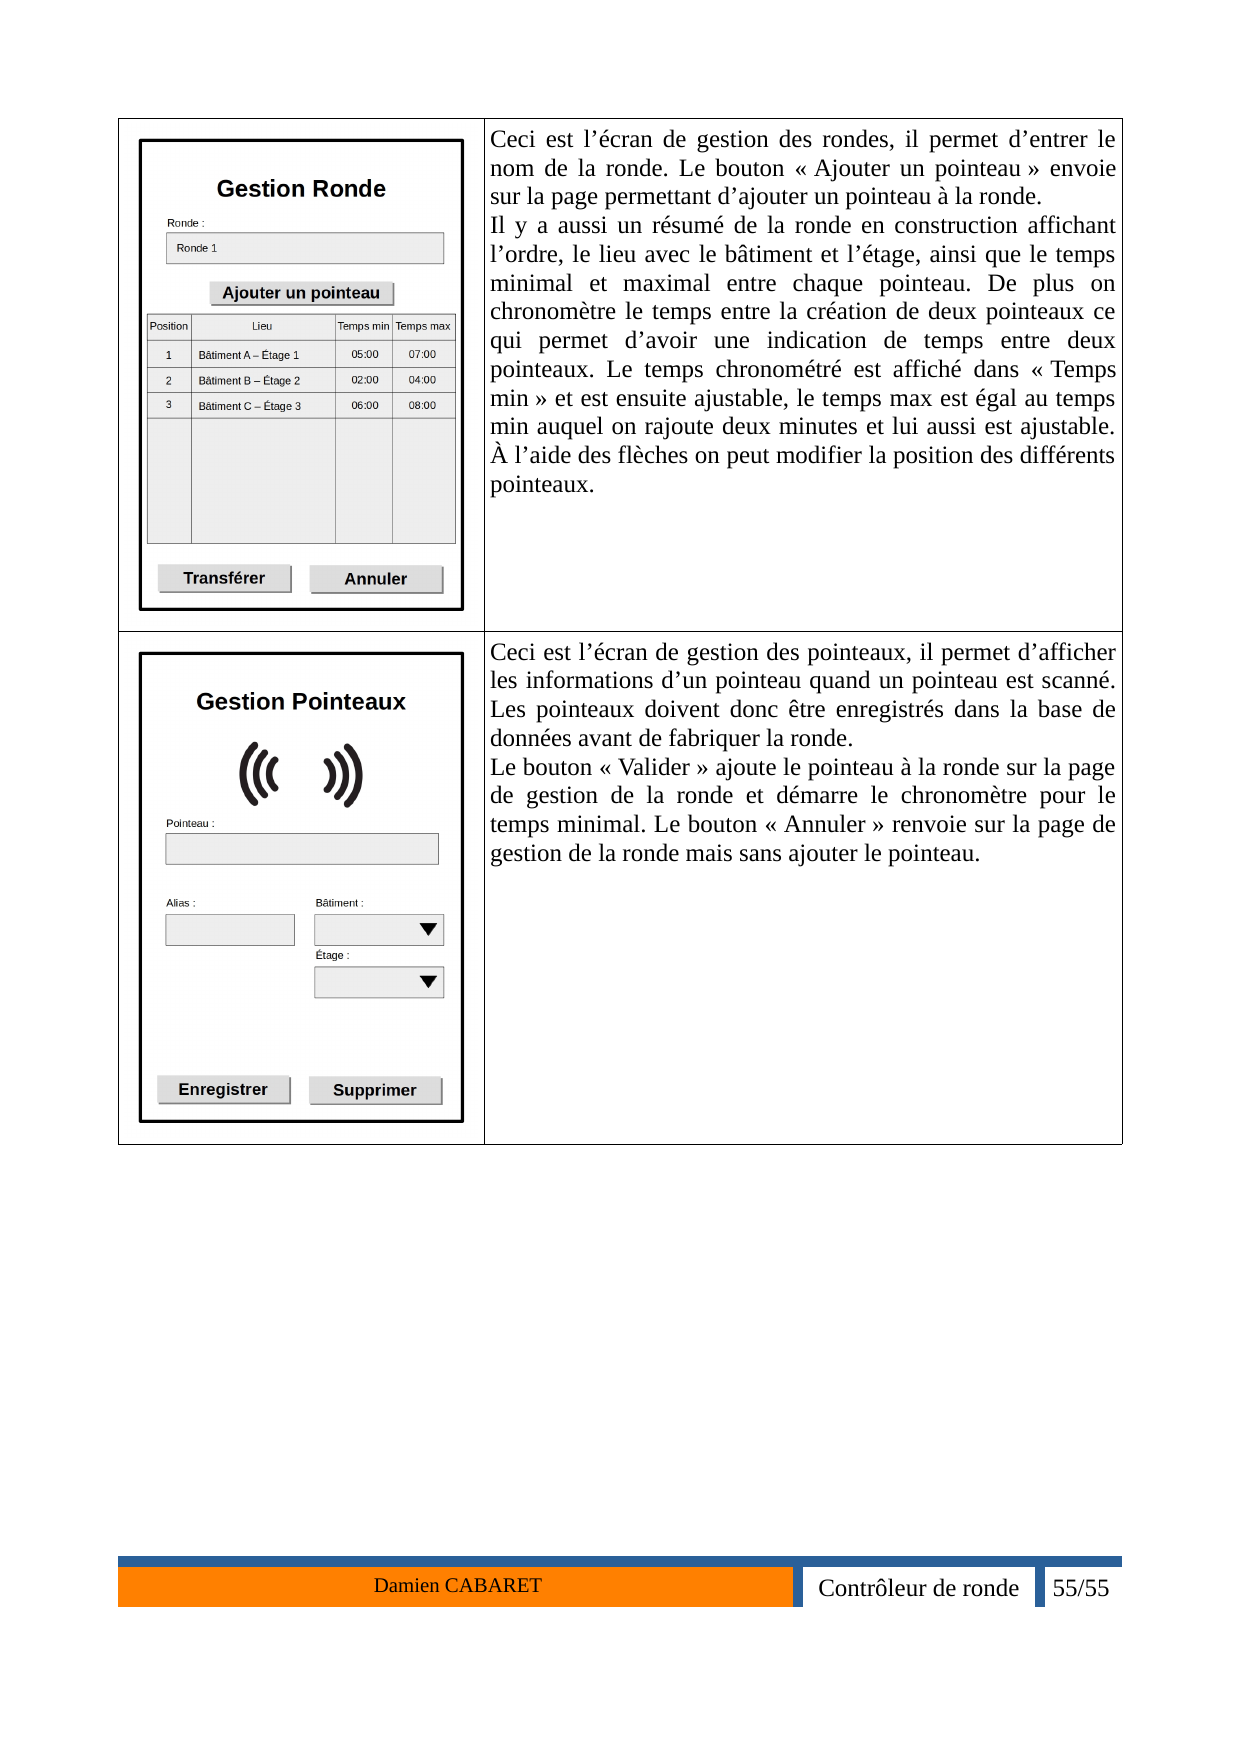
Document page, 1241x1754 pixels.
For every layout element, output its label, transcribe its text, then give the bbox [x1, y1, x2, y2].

picture [123, 636, 479, 1138]
table_cell [119, 119, 484, 631]
picture [123, 123, 479, 626]
table_cell Ceci est l’écran de gestion des pointeaux, il permet d’afficher les informations d’un pointeau quand un pointeau est scanné. Les pointeaux doivent donc être enregistrés dans la base de données avant de fabriquer la ronde. Le bouton « Valider » ajoute le pointeau à la ronde sur la page de gestion de la ronde et démarre le chronomètre pour le temps minimal. Le bouton « Annuler » renvoie sur la page de gestion de la ronde mais sans ajouter le pointeau. [485, 632, 1122, 1144]
table_cell [119, 632, 484, 1144]
table_cell Ceci est l’écran de gestion des rondes, il permet d’entrer le nom de la ronde. Le bouton « Ajouter un pointeau » envoie sur la page permettant d’ajouter un pointeau à la ronde. Il y a aussi un résumé de la ronde en construction affichant l’ordre, le lieu avec le bâtiment et l’étage, ainsi que le temps minimal et maximal entre chaque pointeau. De plus on chronomètre le temps entre la création de deux pointeaux ce qui permet d’avoir une indication de temps entre deux pointeaux. Le temps chronométré est affiché dans « Temps min » et est ensuite ajustable, le temps max est égal au temps min auquel on rajoute deux minutes et lui aussi est ajustable. À l’aide des flèches on peut modifier la position des différents pointeaux. [485, 119, 1122, 631]
